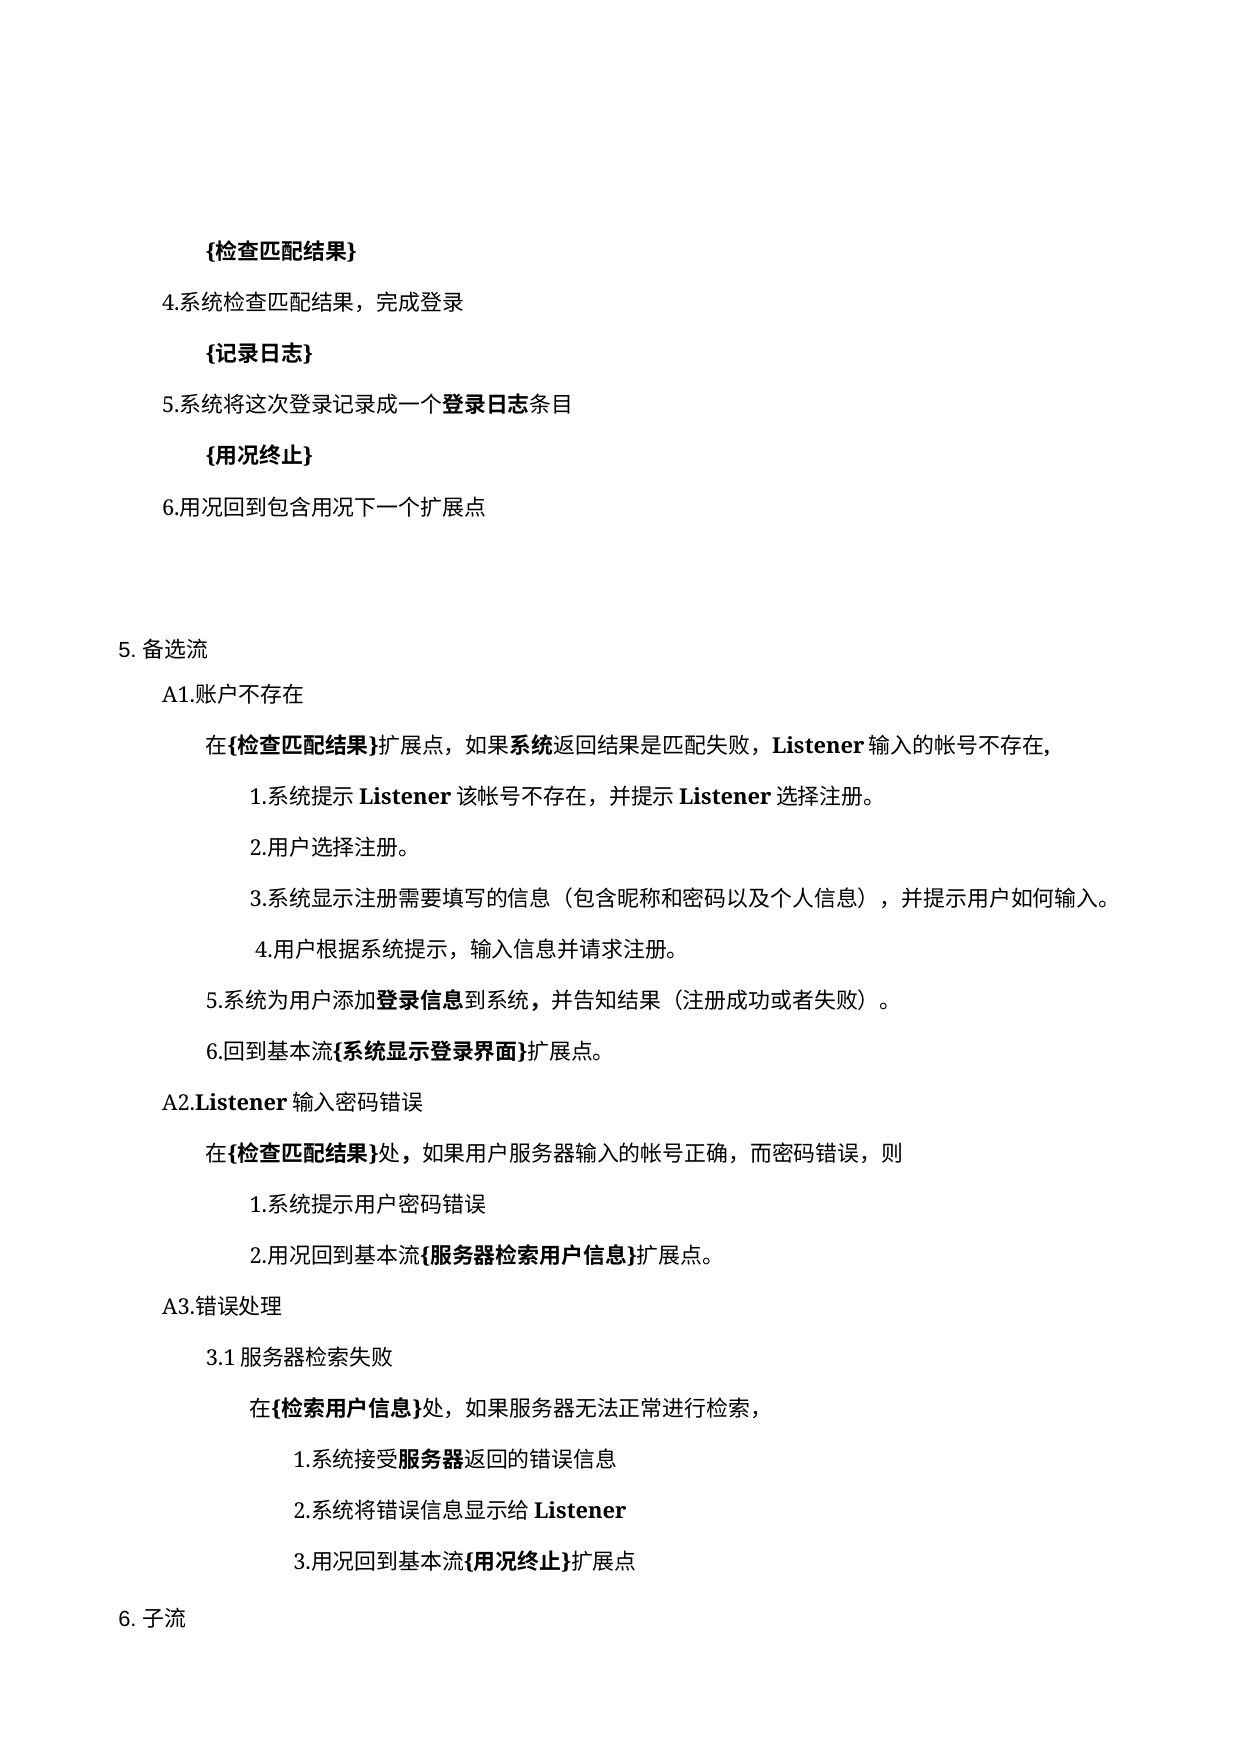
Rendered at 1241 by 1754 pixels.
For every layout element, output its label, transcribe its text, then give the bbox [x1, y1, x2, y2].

text 2.用户选择注册。 [118, 830, 1122, 861]
text {用况终止} [118, 438, 1122, 470]
text 4.用户根据系统提示，输入信息并请求注册。 [118, 932, 1122, 963]
text 1.系统提示用户密码错误 [118, 1187, 1122, 1219]
text 2.用况回到基本流{服务器检索用户信息}扩展点。 [118, 1238, 1122, 1270]
text 在{检索用户信息}处，如果服务器无法正常进行检索， [118, 1391, 1122, 1423]
text 6.回到基本流{系统显示登录界面}扩展点。 [118, 1034, 1122, 1066]
text 3.用况回到基本流{用况终止}扩展点 [118, 1544, 1122, 1576]
text 3.系统显示注册需要填写的信息（包含昵称和密码以及个人信息），并提示用户如何输入。 [118, 881, 1122, 912]
text 3.1服务器检索失败 [118, 1340, 1122, 1372]
text {记录日志} [118, 336, 1122, 368]
text 6.用况回到包含用况下一个扩展点 [118, 489, 1122, 521]
subtitle 备选流 [118, 632, 1122, 664]
text 4.系统检查匹配结果，完成登录 [118, 285, 1122, 317]
text 1.系统提示Listener该帐号不存在，并提示Listener选择注册。 [118, 779, 1122, 810]
text 5.系统为用户添加登录信息到系统，并告知结果（注册成功或者失败）。 [118, 983, 1122, 1014]
text A1.账户不存在 [118, 677, 1122, 708]
text {检查匹配结果} [118, 234, 1122, 266]
text 在{检查匹配结果}处，如果用户服务器输入的帐号正确，而密码错误，则 [118, 1136, 1122, 1168]
text A2.Listener输入密码错误 [118, 1085, 1122, 1117]
text 1.系统接受服务器返回的错误信息 [118, 1442, 1122, 1474]
text 2.系统将错误信息显示给Listener [118, 1493, 1122, 1525]
subtitle 子流 [118, 1601, 1122, 1632]
text 在{检查匹配结果}扩展点，如果系统返回结果是匹配失败，Listener输入的帐号不存在, [118, 728, 1122, 759]
text A3.错误处理 [118, 1289, 1122, 1321]
text 5.系统将这次登录记录成一个登录日志条目 [118, 387, 1122, 419]
